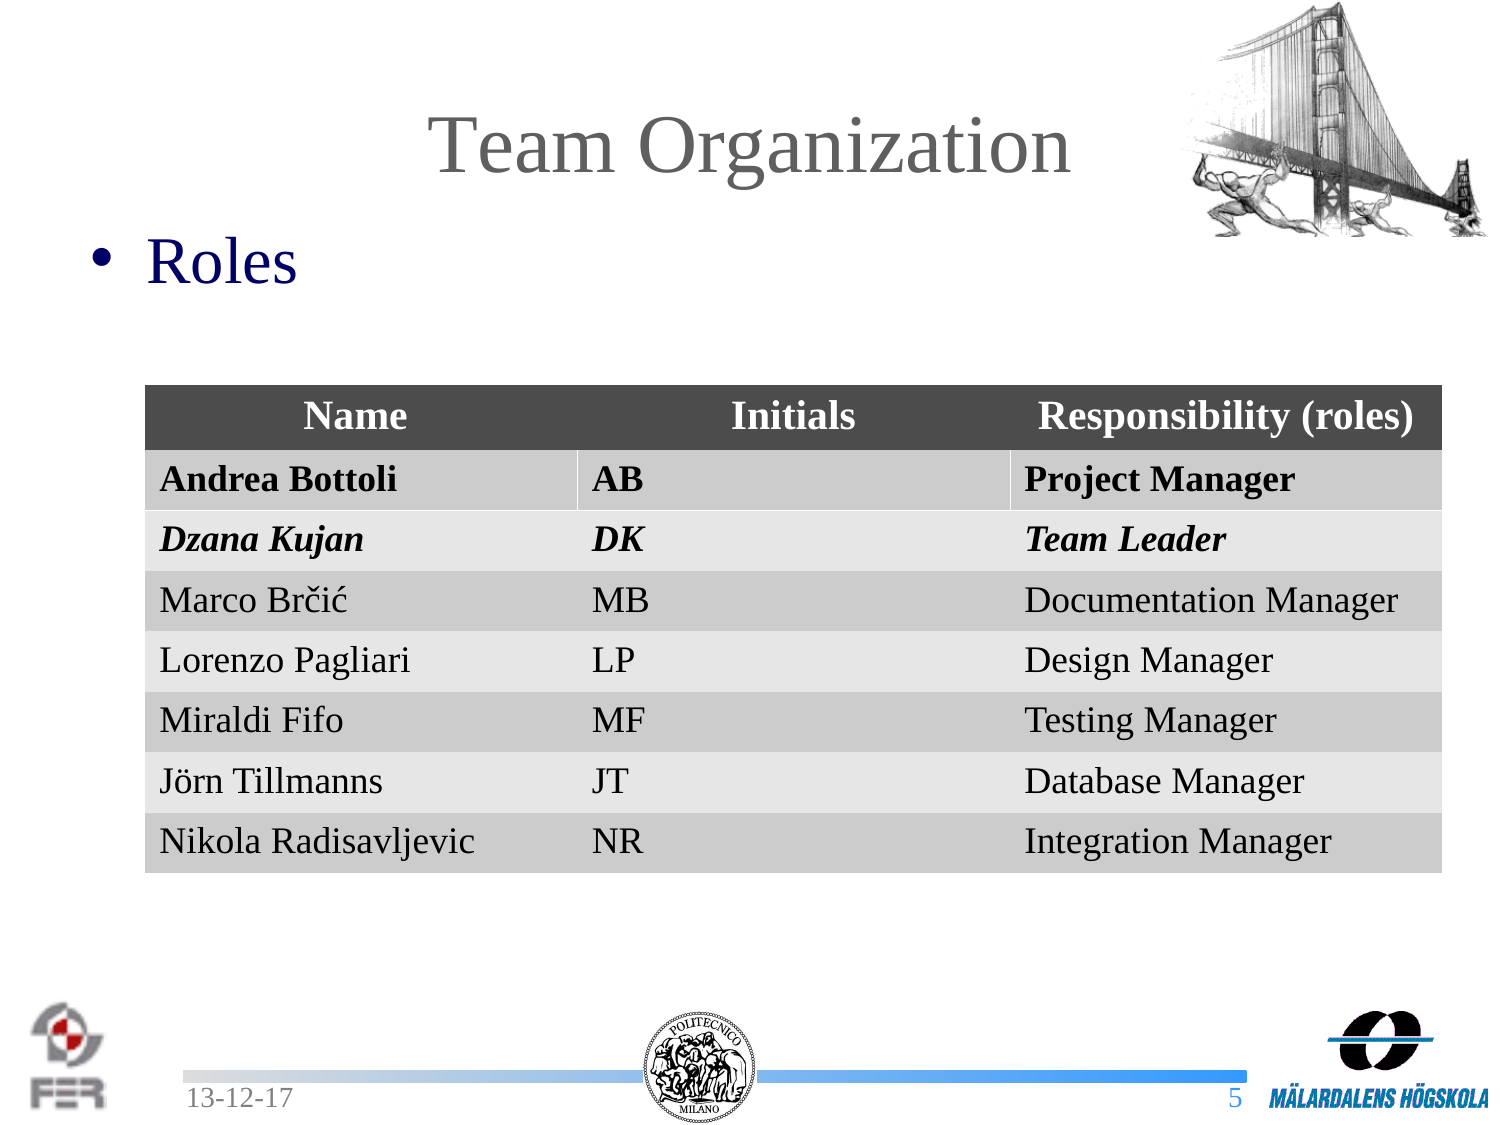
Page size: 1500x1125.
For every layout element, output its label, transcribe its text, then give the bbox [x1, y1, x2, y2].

picture [1368, 1093, 1374, 1104]
table_cell AB [578, 450, 1010, 510]
table_cell Integration Manager [1010, 813, 1442, 873]
picture [1435, 1096, 1441, 1104]
table_cell Marco Brčić [145, 571, 577, 631]
picture [1269, 1011, 1488, 1108]
table_cell Miraldi Fifo [145, 692, 577, 752]
table_cell Documentation Manager [1010, 571, 1442, 631]
table_header Responsibility (roles) [1010, 385, 1442, 450]
list Roles [75, 209, 1426, 952]
text_box 13-12-17 [171, 1070, 396, 1114]
table_cell NR [577, 813, 1010, 873]
table_cell MF [577, 692, 1010, 752]
table_cell Lorenzo Pagliari [145, 631, 577, 692]
picture [643, 1011, 757, 1123]
picture [29, 987, 107, 1125]
table_cell Dzana Kujan [145, 511, 577, 571]
table_header Name [145, 385, 577, 450]
table_cell Team Leader [1010, 511, 1442, 571]
table_cell Database Manager [1010, 752, 1442, 813]
table_cell DK [577, 511, 1010, 571]
table_header Initials [577, 385, 1010, 450]
title Team Organization [75, 45, 1175, 209]
table_cell Nikola Radisavljevic [145, 813, 577, 873]
table_cell JT [577, 752, 1010, 813]
table_cell Project Manager [1011, 450, 1442, 510]
table_cell Testing Manager [1010, 692, 1442, 752]
table_cell MB [577, 571, 1010, 631]
table_cell LP [577, 631, 1010, 692]
picture [1454, 1091, 1459, 1108]
table_cell Design Manager [1010, 631, 1442, 692]
text_box [1186, 1070, 1258, 1114]
table_cell Jörn Tillmanns [145, 752, 577, 813]
picture [1175, 0, 1488, 237]
table_cell Andrea Bottoli [145, 450, 577, 510]
